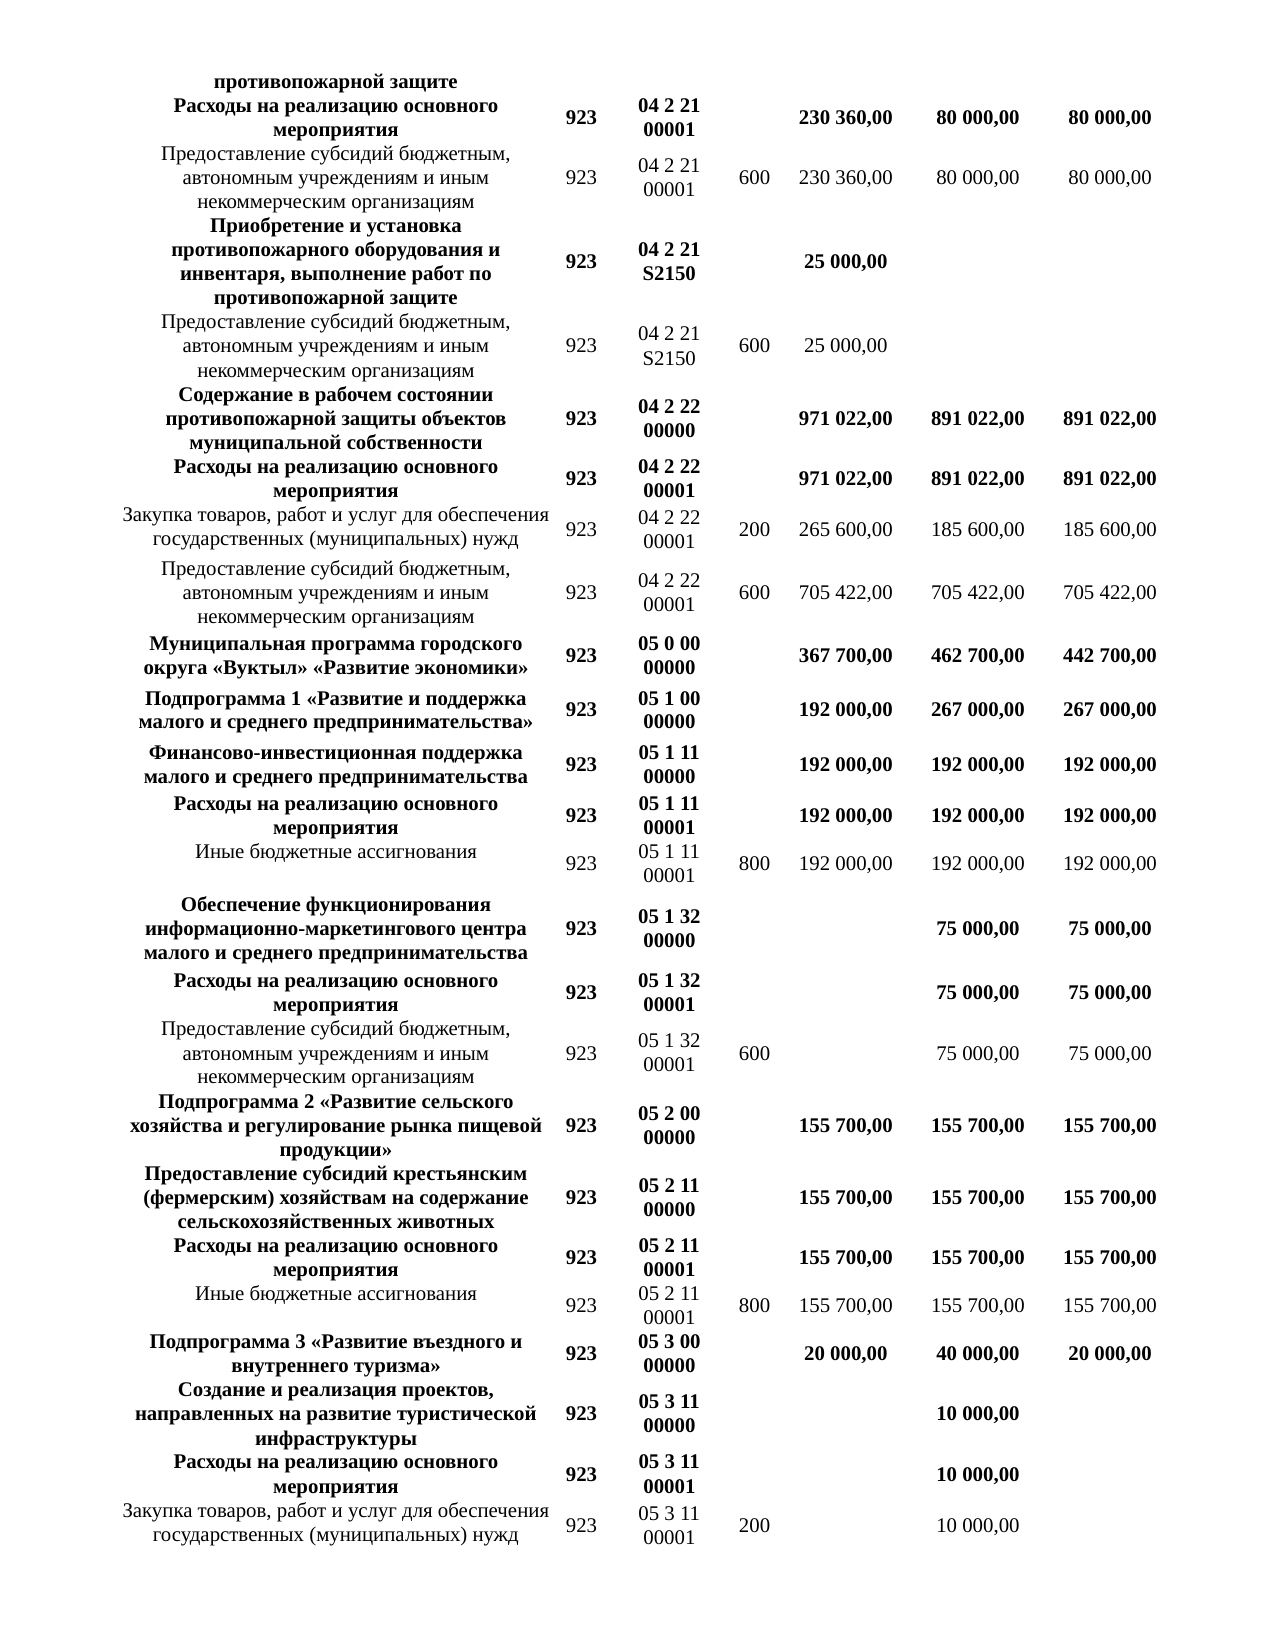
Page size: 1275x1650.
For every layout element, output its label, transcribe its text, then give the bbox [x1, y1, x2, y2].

table_cell [553, 69, 609, 93]
table_cell 891 022,00 [912, 454, 1044, 502]
table_cell [729, 628, 779, 682]
table_cell Расходы на реализацию основного мероприятия [118, 93, 553, 141]
table_cell Создание и реализация проектов, направленных на развитие туристической инфраструктуры [118, 1377, 553, 1449]
table_cell 04 2 21 00001 [609, 93, 729, 141]
table_cell 891 022,00 [1044, 382, 1176, 454]
table_cell 05 1 32 00000 [609, 887, 729, 968]
table_cell 923 [553, 93, 609, 141]
table_cell [1044, 1450, 1176, 1498]
table_cell [912, 309, 1044, 382]
table_cell 10 000,00 [912, 1450, 1044, 1498]
table_cell 192 000,00 [780, 683, 912, 737]
table_cell Подпрограмма 2 «Развитие сельского хозяйства и регулирование рынка пищевой продукции» [118, 1089, 553, 1161]
table_cell Предоставление субсидий бюджетным, автономным учреждениям и иным некоммерческим организациям [118, 1016, 553, 1088]
table_cell [780, 968, 912, 1016]
table_cell 05 2 00 00000 [609, 1089, 729, 1161]
table_cell 462 700,00 [912, 628, 1044, 682]
table_cell 05 1 00 00000 [609, 683, 729, 737]
table_cell 80 000,00 [1044, 93, 1176, 141]
table_cell 155 700,00 [1044, 1161, 1176, 1233]
table_cell Подпрограмма 1 «Развитие и поддержка малого и среднего предпринимательства» [118, 683, 553, 737]
table_cell 923 [553, 454, 609, 502]
table_cell 75 000,00 [1044, 1016, 1176, 1088]
table_cell 05 2 11 00000 [609, 1161, 729, 1233]
table_cell Расходы на реализацию основного мероприятия [118, 1450, 553, 1498]
table_cell 600 [729, 1016, 779, 1088]
table_cell [729, 1089, 779, 1161]
table_cell Расходы на реализацию основного мероприятия [118, 454, 553, 502]
table_cell 230 360,00 [780, 141, 912, 213]
table_cell [729, 1450, 779, 1498]
table_cell [729, 1161, 779, 1233]
table_cell 05 2 11 00001 [609, 1233, 729, 1281]
table_cell [912, 213, 1044, 309]
table_cell 923 [553, 1161, 609, 1233]
table_cell 75 000,00 [1044, 887, 1176, 968]
table_cell 185 600,00 [912, 502, 1044, 556]
table_cell 923 [553, 382, 609, 454]
table_cell [780, 1450, 912, 1498]
table_cell 923 [553, 791, 609, 839]
table_cell 200 [729, 1498, 779, 1552]
table_cell 923 [553, 1233, 609, 1281]
table_cell 192 000,00 [1044, 791, 1176, 839]
table_cell 80 000,00 [1044, 141, 1176, 213]
table_cell Предоставление субсидий бюджетным, автономным учреждениям и иным некоммерческим организациям [118, 141, 553, 213]
table_cell 923 [553, 1016, 609, 1088]
table_cell 05 1 11 00001 [609, 839, 729, 887]
table_cell 923 [553, 1377, 609, 1449]
table_cell 230 360,00 [780, 93, 912, 141]
table_cell 923 [553, 1450, 609, 1498]
table_cell 04 2 22 00001 [609, 454, 729, 502]
table_cell 155 700,00 [780, 1089, 912, 1161]
table_cell 923 [553, 1498, 609, 1552]
table_cell [729, 93, 779, 141]
table_cell 923 [553, 213, 609, 309]
table_cell 04 2 22 00001 [609, 556, 729, 628]
table_cell 155 700,00 [780, 1233, 912, 1281]
table_cell 891 022,00 [1044, 454, 1176, 502]
table_cell 923 [553, 309, 609, 382]
table_cell 923 [553, 839, 609, 887]
table_cell [1044, 69, 1176, 93]
table_cell [1044, 1498, 1176, 1552]
table_cell [1044, 213, 1176, 309]
table_cell 923 [553, 737, 609, 791]
table_cell 80 000,00 [912, 93, 1044, 141]
table_cell 367 700,00 [780, 628, 912, 682]
table_cell 155 700,00 [780, 1281, 912, 1329]
table_cell [729, 1377, 779, 1449]
table_cell 923 [553, 887, 609, 968]
table_cell 05 3 11 00001 [609, 1498, 729, 1552]
table_cell Предоставление субсидий бюджетным, автономным учреждениям и иным некоммерческим организациям [118, 309, 553, 382]
table_cell Закупка товаров, работ и услуг для обеспечения государственных (муниципальных) нужд [118, 502, 553, 556]
table_cell 891 022,00 [912, 382, 1044, 454]
table_cell 75 000,00 [1044, 968, 1176, 1016]
table_cell 155 700,00 [912, 1161, 1044, 1233]
table_cell 192 000,00 [912, 791, 1044, 839]
table_cell 10 000,00 [912, 1377, 1044, 1449]
table_cell Иные бюджетные ассигнования [118, 839, 553, 887]
table_cell 185 600,00 [1044, 502, 1176, 556]
table_cell 192 000,00 [780, 791, 912, 839]
table_cell Подпрограмма 3 «Развитие въездного и внутреннего туризма» [118, 1329, 553, 1377]
table_cell 05 1 32 00001 [609, 968, 729, 1016]
table_cell Обеспечение функционирования информационно-маркетингового центра малого и среднего предпринимательства [118, 887, 553, 968]
table_cell Предоставление субсидий бюджетным, автономным учреждениям и иным некоммерческим организациям [118, 556, 553, 628]
table_cell [1044, 309, 1176, 382]
table_cell 10 000,00 [912, 1498, 1044, 1552]
table_cell 155 700,00 [912, 1089, 1044, 1161]
table_cell 192 000,00 [1044, 839, 1176, 887]
table_cell [729, 69, 779, 93]
table_cell 192 000,00 [912, 737, 1044, 791]
table_cell Муниципальная программа городского округа «Вуктыл» «Развитие экономики» [118, 628, 553, 682]
table_cell [729, 683, 779, 737]
table_cell 705 422,00 [1044, 556, 1176, 628]
table_cell [729, 454, 779, 502]
table_cell 155 700,00 [1044, 1281, 1176, 1329]
table_cell 40 000,00 [912, 1329, 1044, 1377]
table_cell 25 000,00 [780, 213, 912, 309]
table_cell Расходы на реализацию основного мероприятия [118, 968, 553, 1016]
table_cell [780, 1498, 912, 1552]
table_cell 04 2 22 00001 [609, 502, 729, 556]
table_cell 923 [553, 1281, 609, 1329]
table_cell 04 2 22 00000 [609, 382, 729, 454]
table_cell [780, 1016, 912, 1088]
table_cell 267 000,00 [912, 683, 1044, 737]
table_cell 05 1 32 00001 [609, 1016, 729, 1088]
table_cell Содержание в рабочем состоянии противопожарной защиты объектов муниципальной собственности [118, 382, 553, 454]
table_cell 05 1 11 00001 [609, 791, 729, 839]
table_cell 800 [729, 1281, 779, 1329]
table_cell 192 000,00 [1044, 737, 1176, 791]
table_cell 923 [553, 141, 609, 213]
table_cell Финансово-инвестиционная поддержка малого и среднего предпринимательства [118, 737, 553, 791]
table_cell 705 422,00 [912, 556, 1044, 628]
table_cell 971 022,00 [780, 382, 912, 454]
table_cell Расходы на реализацию основного мероприятия [118, 1233, 553, 1281]
table_cell 75 000,00 [912, 887, 1044, 968]
table_cell [729, 382, 779, 454]
table_cell 155 700,00 [780, 1161, 912, 1233]
table_cell [609, 69, 729, 93]
table_cell [729, 213, 779, 309]
table_cell [729, 737, 779, 791]
table_cell 265 600,00 [780, 502, 912, 556]
table_cell [729, 887, 779, 968]
table_cell 192 000,00 [780, 839, 912, 887]
table_cell 923 [553, 628, 609, 682]
table_cell 192 000,00 [912, 839, 1044, 887]
table_cell 923 [553, 968, 609, 1016]
table_cell 05 2 11 00001 [609, 1281, 729, 1329]
table_cell 155 700,00 [1044, 1233, 1176, 1281]
table_cell 155 700,00 [1044, 1089, 1176, 1161]
table_cell 75 000,00 [912, 968, 1044, 1016]
table_cell [729, 1233, 779, 1281]
table_cell [780, 1377, 912, 1449]
table_cell 267 000,00 [1044, 683, 1176, 737]
table_cell 705 422,00 [780, 556, 912, 628]
table_cell 200 [729, 502, 779, 556]
table_cell 05 3 00 00000 [609, 1329, 729, 1377]
table_cell 192 000,00 [780, 737, 912, 791]
table_cell [729, 968, 779, 1016]
table_cell 05 3 11 00001 [609, 1450, 729, 1498]
table_cell Иные бюджетные ассигнования [118, 1281, 553, 1329]
table_cell 20 000,00 [1044, 1329, 1176, 1377]
table_cell 80 000,00 [912, 141, 1044, 213]
table_cell [780, 69, 912, 93]
table_cell 04 2 21 S2150 [609, 309, 729, 382]
table_cell 25 000,00 [780, 309, 912, 382]
table_cell [1044, 1377, 1176, 1449]
table_cell противопожарной защите [118, 69, 553, 93]
table_cell 05 0 00 00000 [609, 628, 729, 682]
table_cell 75 000,00 [912, 1016, 1044, 1088]
table_cell 923 [553, 683, 609, 737]
table_cell 155 700,00 [912, 1233, 1044, 1281]
table_cell 923 [553, 502, 609, 556]
table_cell 04 2 21 S2150 [609, 213, 729, 309]
table_cell Расходы на реализацию основного мероприятия [118, 791, 553, 839]
table_cell 800 [729, 839, 779, 887]
table_cell [729, 791, 779, 839]
table_cell 600 [729, 556, 779, 628]
table_cell 600 [729, 309, 779, 382]
table_cell 971 022,00 [780, 454, 912, 502]
table_cell 155 700,00 [912, 1281, 1044, 1329]
table_cell Предоставление субсидий крестьянским (фермерским) хозяйствам на содержание сельскохозяйственных животных [118, 1161, 553, 1233]
table_cell [780, 887, 912, 968]
table_cell [912, 69, 1044, 93]
table_cell 923 [553, 556, 609, 628]
table_cell [729, 1329, 779, 1377]
table_cell Приобретение и установка противопожарного оборудования и инвентаря, выполнение работ по противопожарной защите [118, 213, 553, 309]
table_cell 442 700,00 [1044, 628, 1176, 682]
table_cell 600 [729, 141, 779, 213]
table_cell 923 [553, 1089, 609, 1161]
table_cell Закупка товаров, работ и услуг для обеспечения государственных (муниципальных) нужд [118, 1498, 553, 1552]
table_cell 05 1 11 00000 [609, 737, 729, 791]
table_cell 923 [553, 1329, 609, 1377]
table_cell 20 000,00 [780, 1329, 912, 1377]
table_cell 04 2 21 00001 [609, 141, 729, 213]
table_cell 05 3 11 00000 [609, 1377, 729, 1449]
